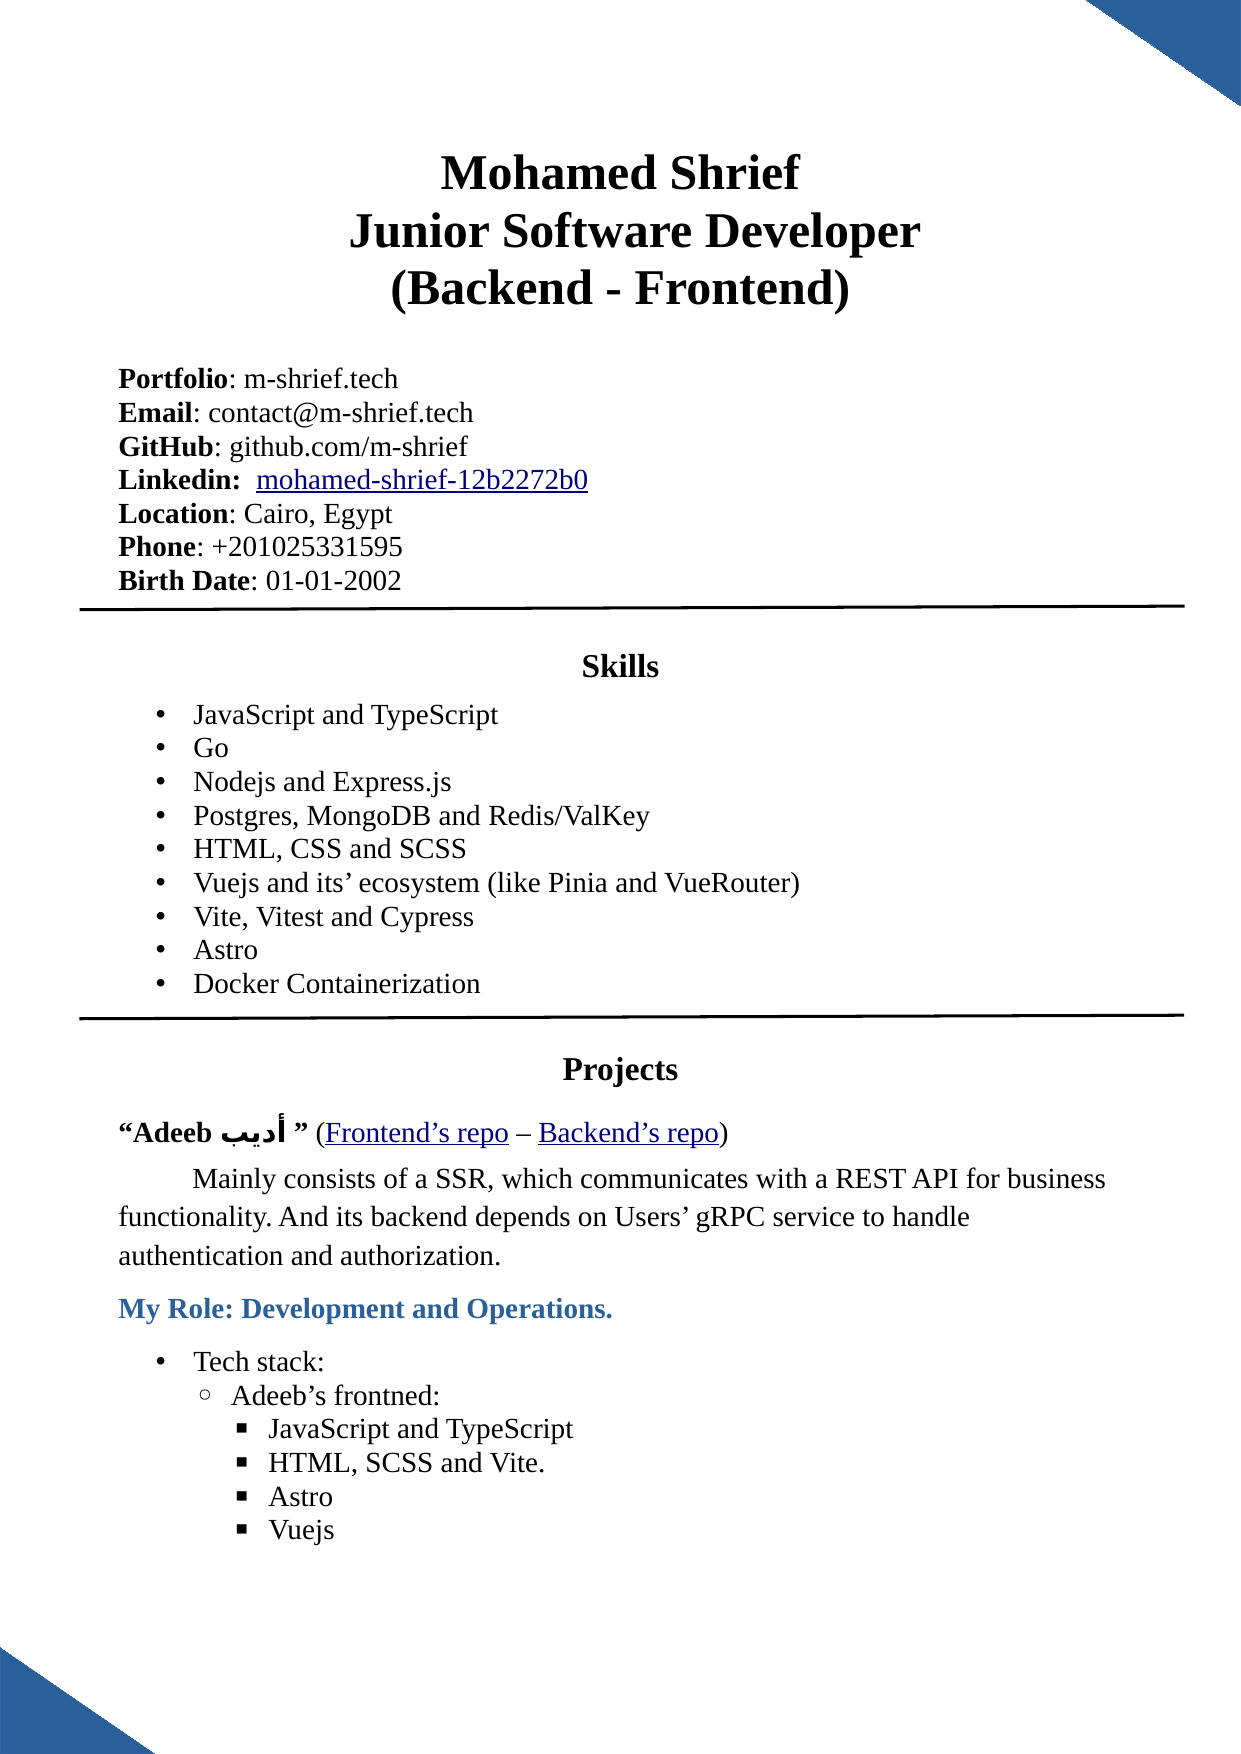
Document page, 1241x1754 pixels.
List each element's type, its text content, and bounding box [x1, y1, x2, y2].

text Phone: +201025331595 [118, 529, 1122, 563]
subtitle Mohamed Shrief - Junior Software Developer (Backend - Frontend) [118, 143, 1122, 316]
list Vuejs [231, 1512, 1122, 1546]
list Adeeb’s frontned: [193, 1378, 1122, 1411]
list JavaScript and TypeScript [156, 697, 1122, 731]
text Linkedin: mohamed-shrief-12b2272b0 [118, 462, 1122, 496]
list Vite, Vitest and Cypress [156, 899, 1122, 932]
list Astro [156, 932, 1122, 966]
text Portfolio: m-shrief.tech [118, 362, 1122, 395]
text Email: contact@m-shrief.tech [118, 395, 1122, 429]
subtitle “Adeeb أديب ” (Frontend’s repo – Backend’s repo) [118, 1115, 1122, 1148]
text Mainly consists of a SSR, which communicates with a REST API for business functionality. And its backend depends on Users’ gRPC service to handle authentication and authorization. [118, 1161, 1122, 1271]
list Vuejs and its’ ecosystem (like Pinia and VueRouter) [156, 865, 1122, 899]
list Docker Containerization [156, 966, 1122, 1000]
list Go [156, 731, 1122, 764]
list Nodejs and Express.js [156, 764, 1122, 798]
list JavaScript and TypeScript [231, 1411, 1122, 1445]
list HTML, CSS and SCSS [156, 831, 1122, 865]
text Location: Cairo, Egypt [118, 496, 1122, 529]
list HTML, SCSS and Vite. [231, 1445, 1122, 1479]
subtitle Skills [118, 646, 1122, 684]
list Postgres, MongoDB and Redis/ValKey [156, 798, 1122, 831]
text My Role: Development and Operations. [118, 1291, 1122, 1324]
text GitHub: github.com/m-shrief [118, 429, 1122, 462]
list Tech stack: [156, 1344, 1122, 1378]
list Astro [231, 1479, 1122, 1512]
text Birth Date: 01-01-2002 [118, 563, 1122, 596]
subtitle Projects [118, 1049, 1122, 1088]
